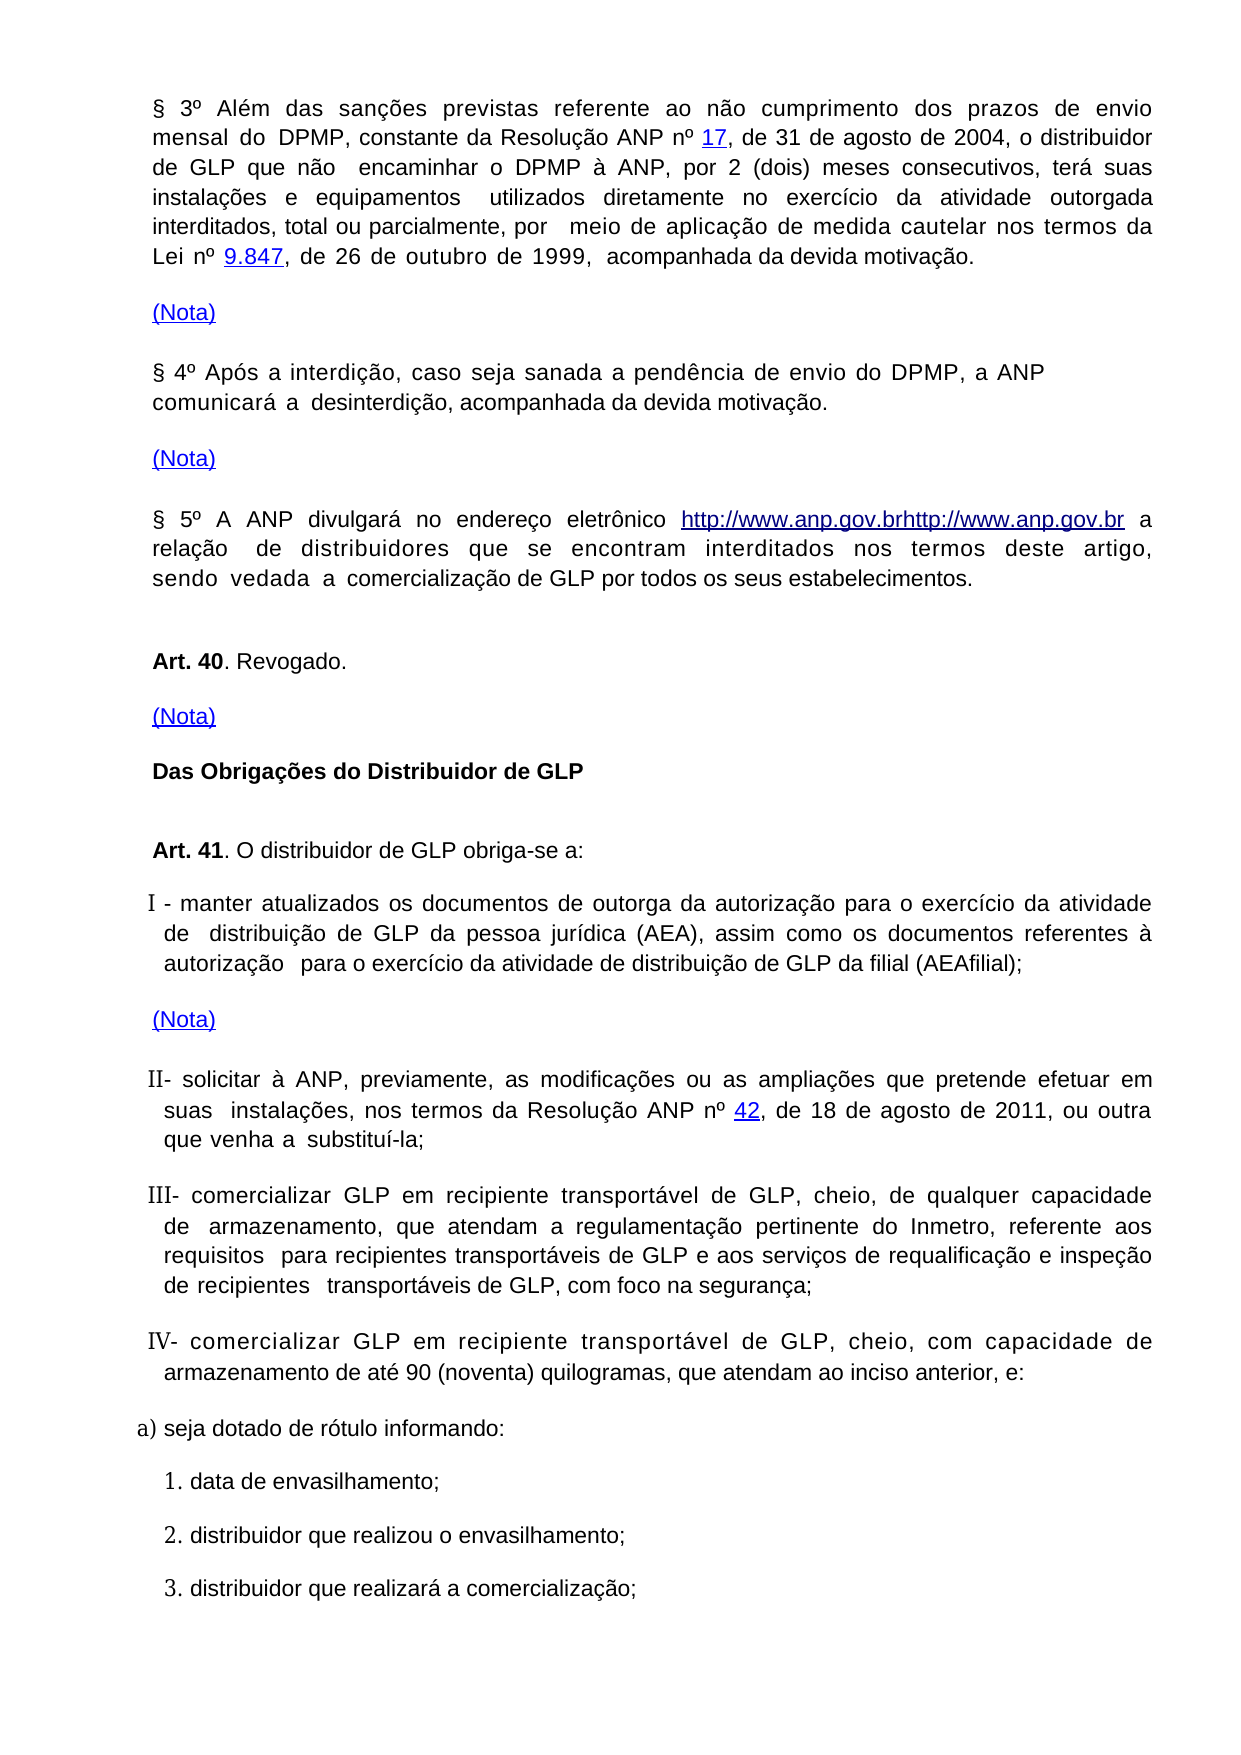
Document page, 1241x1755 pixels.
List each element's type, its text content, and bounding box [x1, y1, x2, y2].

list data de envasilhamento; [163, 1468, 1166, 1495]
list - comercializar GLP em recipiente transportável de GLP, cheio, com capacidade de armazenamento de até 90 (noventa) quilogramas, que atendam ao inciso anterior, e: [152, 1328, 1154, 1385]
list seja dotado de rótulo informando: [152, 1415, 1166, 1442]
list - comercializar GLP em recipiente transportável de GLP, cheio, de qualquer capacidade de armazenamento, que atendam a regulamentação pertinente do Inmetro, referente aos requisitos para recipientes transportáveis de GLP e aos serviços de requalificação e inspeção de recipientes transportáveis de GLP, com foco na segurança; [152, 1182, 1153, 1298]
list distribuidor que realizará a comercialização; [163, 1575, 1166, 1602]
text (Nota) [152, 445, 1166, 472]
text § 5º A ANP divulgará no endereço eletrônico http://www.anp.gov.brhttp://www.anp.gov.br a relação de distribuidores que se encontram interditados nos termos deste artigo, sendo vedada a comercialização de GLP por todos os seus estabelecimentos. [152, 506, 1152, 591]
list - manter atualizados os documentos de outorga da autorização para o exercício da atividade de distribuição de GLP da pessoa jurídica (AEA), assim como os documentos referentes à autorização para o exercício da atividade de distribuição de GLP da filial (AEAfilial); [152, 890, 1152, 976]
text Art. 40. Revogado. (Nota) [152, 648, 356, 729]
text (Nota) [152, 1006, 1166, 1032]
text (Nota) [152, 299, 1166, 326]
subtitle Das Obrigações do Distribuidor de GLP [152, 758, 1166, 784]
text § 4º Após a interdição, caso seja sanada a pendência de envio do DPMP, a ANP comunicará a desinterdição, acompanhada da devida motivação. [152, 359, 1152, 415]
list distribuidor que realizou o envasilhamento; [163, 1522, 1166, 1549]
text § 3º Além das sanções previstas referente ao não cumprimento dos prazos de envio mensal do DPMP, constante da Resolução ANP nº 17, de 31 de agosto de 2004, o distribuidor de GLP que não encaminhar o DPMP à ANP, por 2 (dois) meses consecutivos, terá suas instalações e equipamentos utilizados diretamente no exercício da atividade outorgada interditados, total ou parcialmente, por meio de aplicação de medida cautelar nos termos da Lei nº 9.847, de 26 de outubro de 1999, acompanhada da devida motivação. [152, 94, 1153, 269]
text Art. 41. O distribuidor de GLP obriga-se a: [152, 837, 1166, 863]
list - solicitar à ANP, previamente, as modificações ou as ampliações que pretende efetuar em suas instalações, nos termos da Resolução ANP nº 42, de 18 de agosto de 2011, ou outra que venha a substituí-la; [152, 1066, 1153, 1153]
